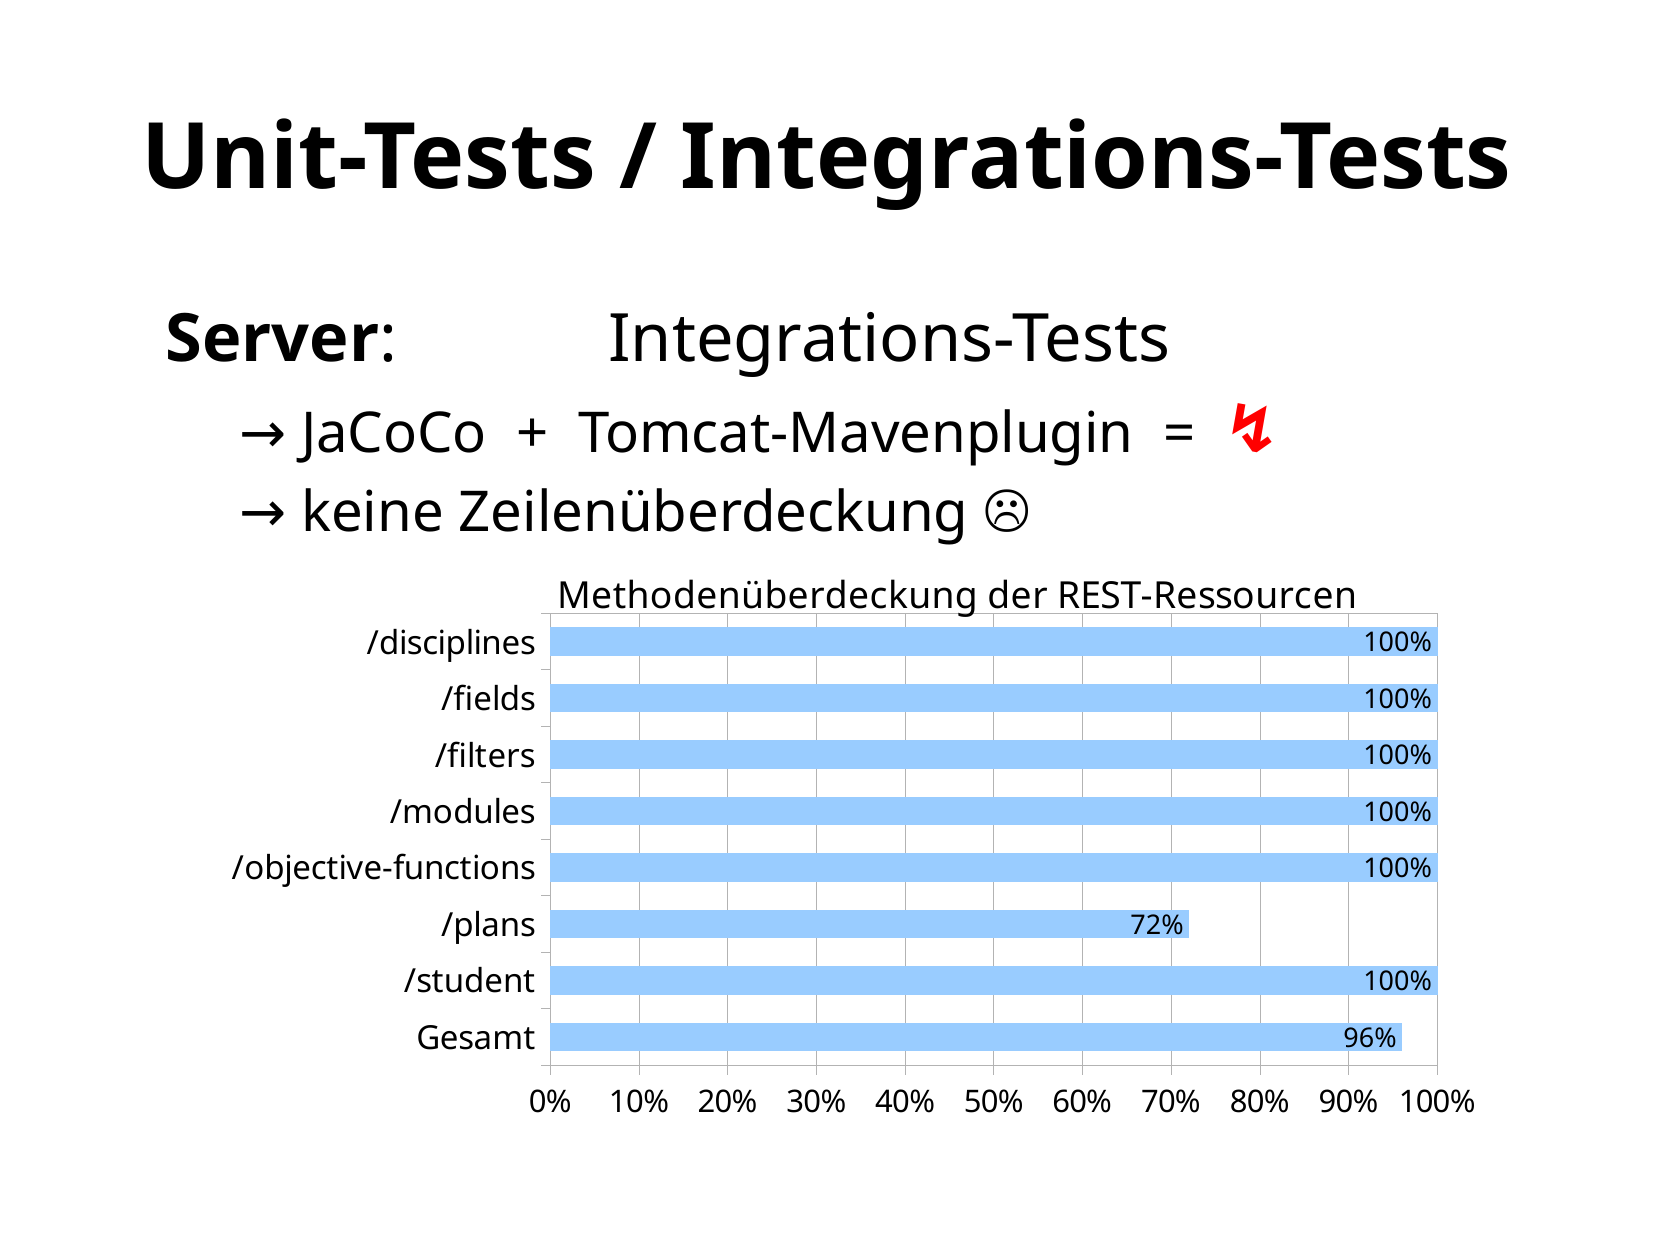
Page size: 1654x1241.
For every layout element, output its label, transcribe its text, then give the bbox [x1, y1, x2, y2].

title Unit-Tests / Integrations-Tests [82, 49, 1571, 257]
list Server: Integrations-Tests → JaCoCo + Tomcat-Mavenplugin = ↯ → keine Zeilenüberdeckung  [165, 290, 1512, 1109]
chart [200, 555, 1477, 1123]
